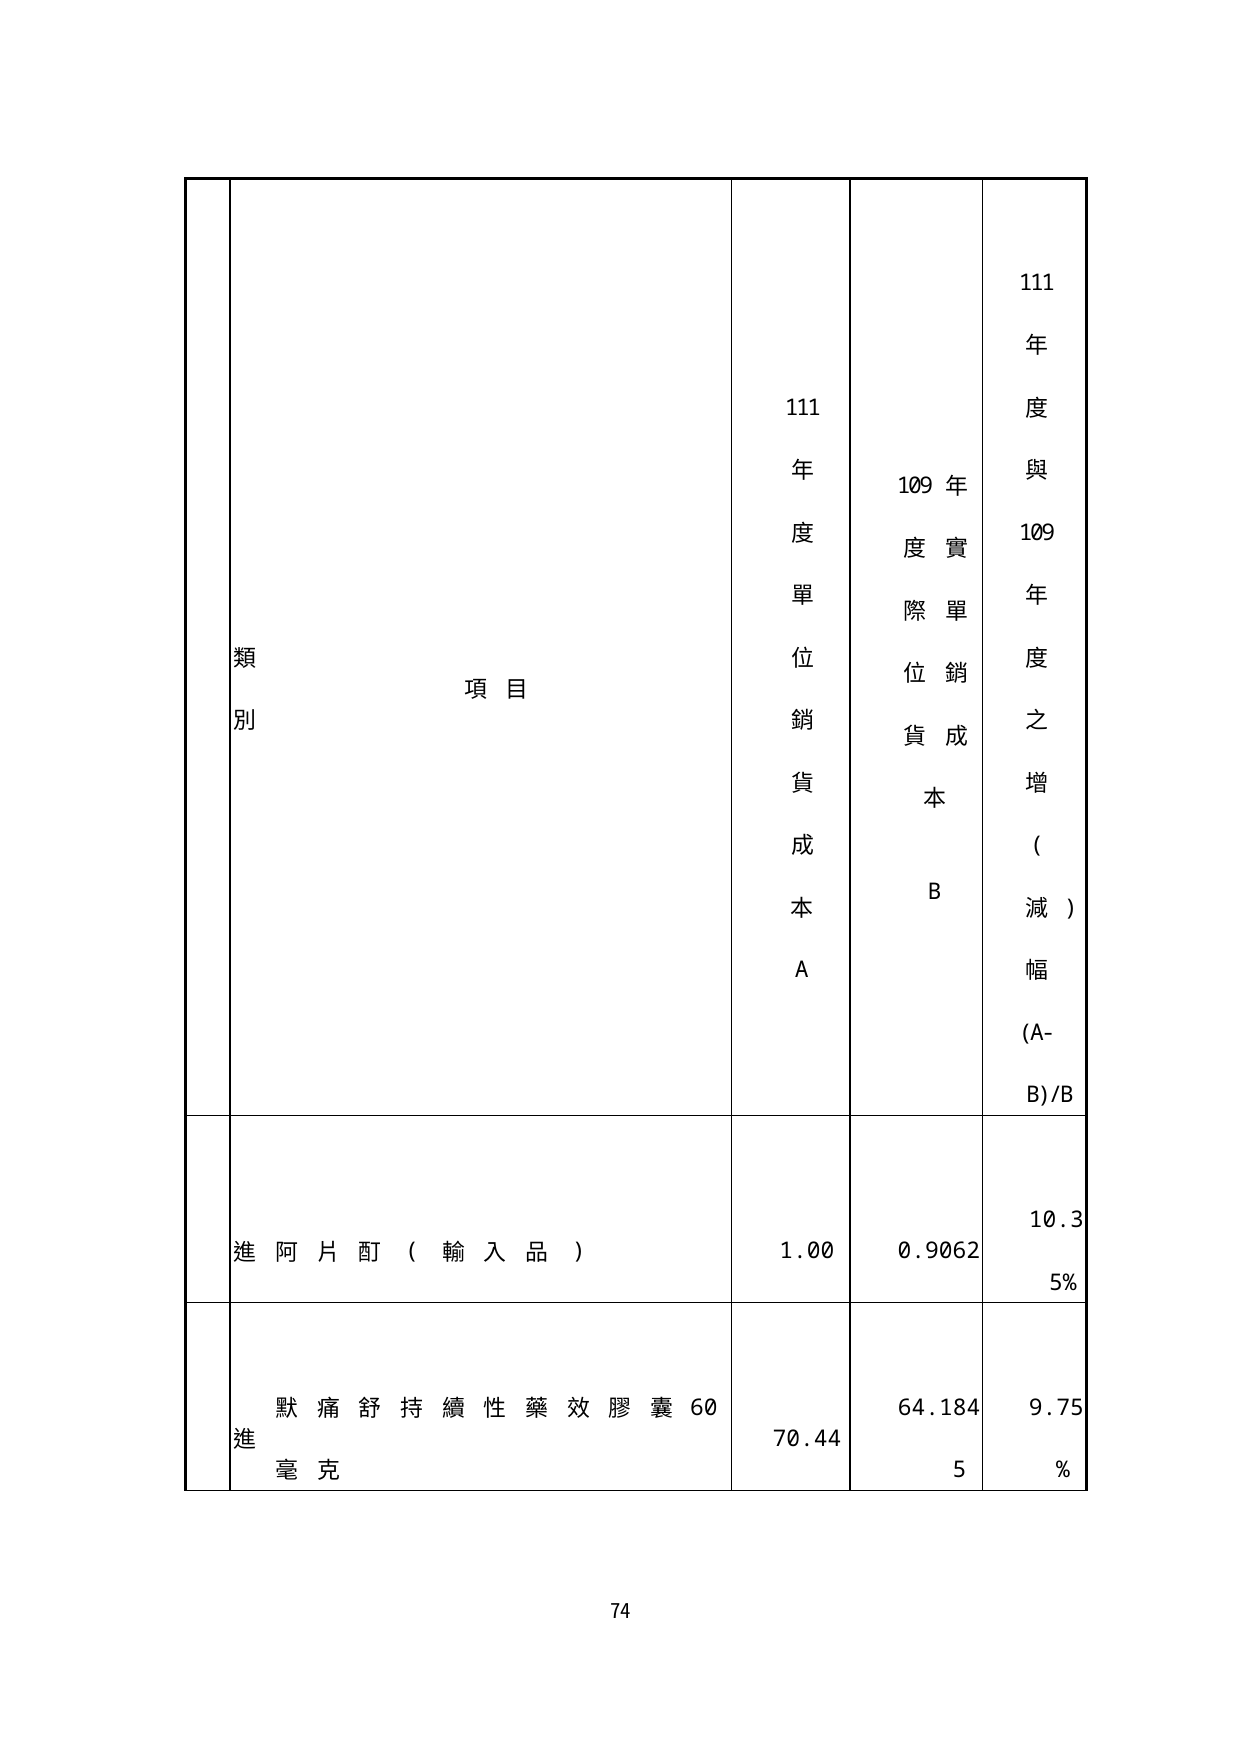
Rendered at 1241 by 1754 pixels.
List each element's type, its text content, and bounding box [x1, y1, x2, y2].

table_cell 進 [187, 1303, 229, 1490]
table_cell 0.9062 [851, 1116, 982, 1302]
table_header 111年度單位銷貨成本 A [732, 180, 849, 1115]
table_header 類別 [187, 180, 229, 1115]
table_cell 64.1845 [851, 1303, 982, 1490]
table_header 項目 [231, 180, 731, 1115]
table_cell 阿片酊(輸入品) [231, 1116, 731, 1302]
table_cell 70.44 [732, 1303, 849, 1490]
table_header 109年度實際單位銷貨成本 B [851, 180, 982, 1115]
table_cell 默痛舒持續性藥效膠囊60毫克 [231, 1303, 731, 1490]
table_cell 1.00 [732, 1116, 849, 1302]
table_cell 10.35% [983, 1116, 1085, 1302]
table_header 111年度與109年度之增(減)幅 (A-B)/B [983, 180, 1085, 1115]
table_cell 9.75% [983, 1303, 1085, 1490]
table_cell 進 [187, 1116, 229, 1302]
